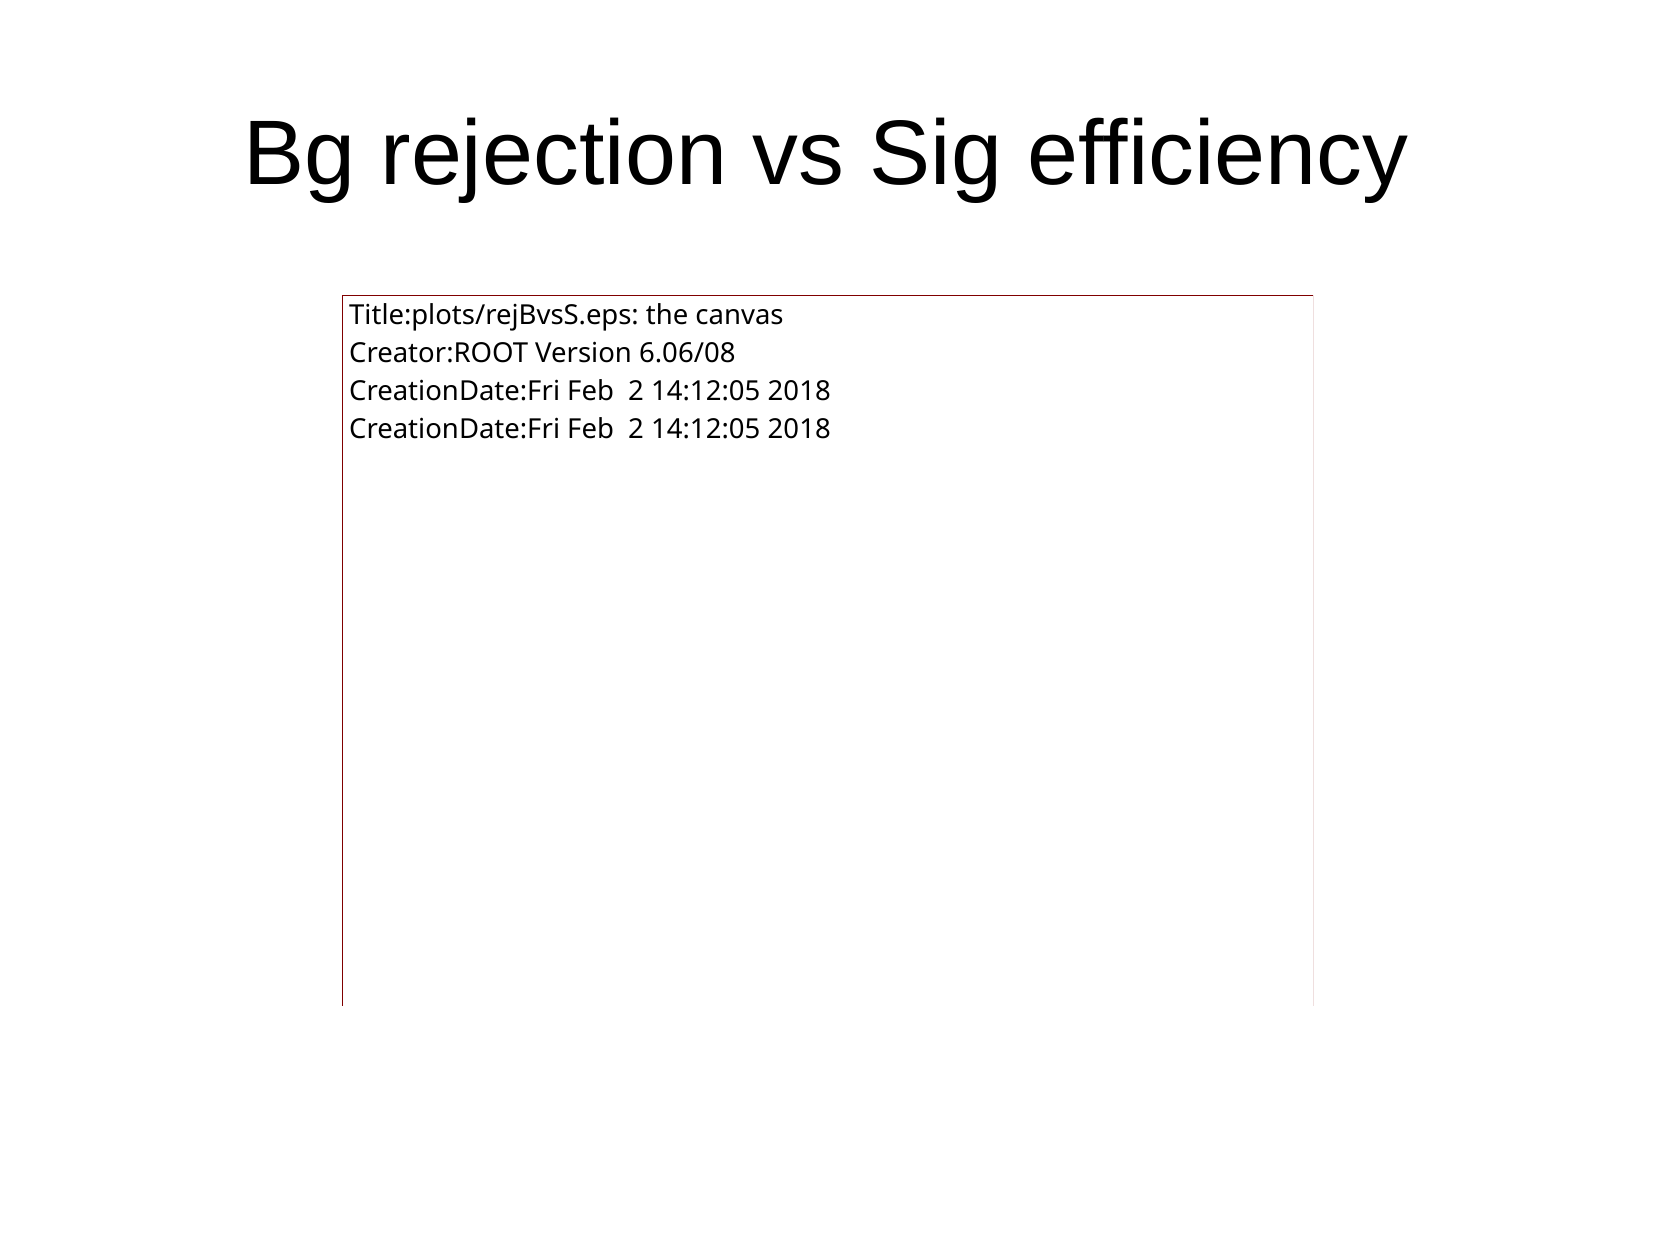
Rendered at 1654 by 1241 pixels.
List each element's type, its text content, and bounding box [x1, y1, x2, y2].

picture [340, 293, 1314, 1006]
title Bg rejection vs Sig efficiency [82, 49, 1571, 257]
